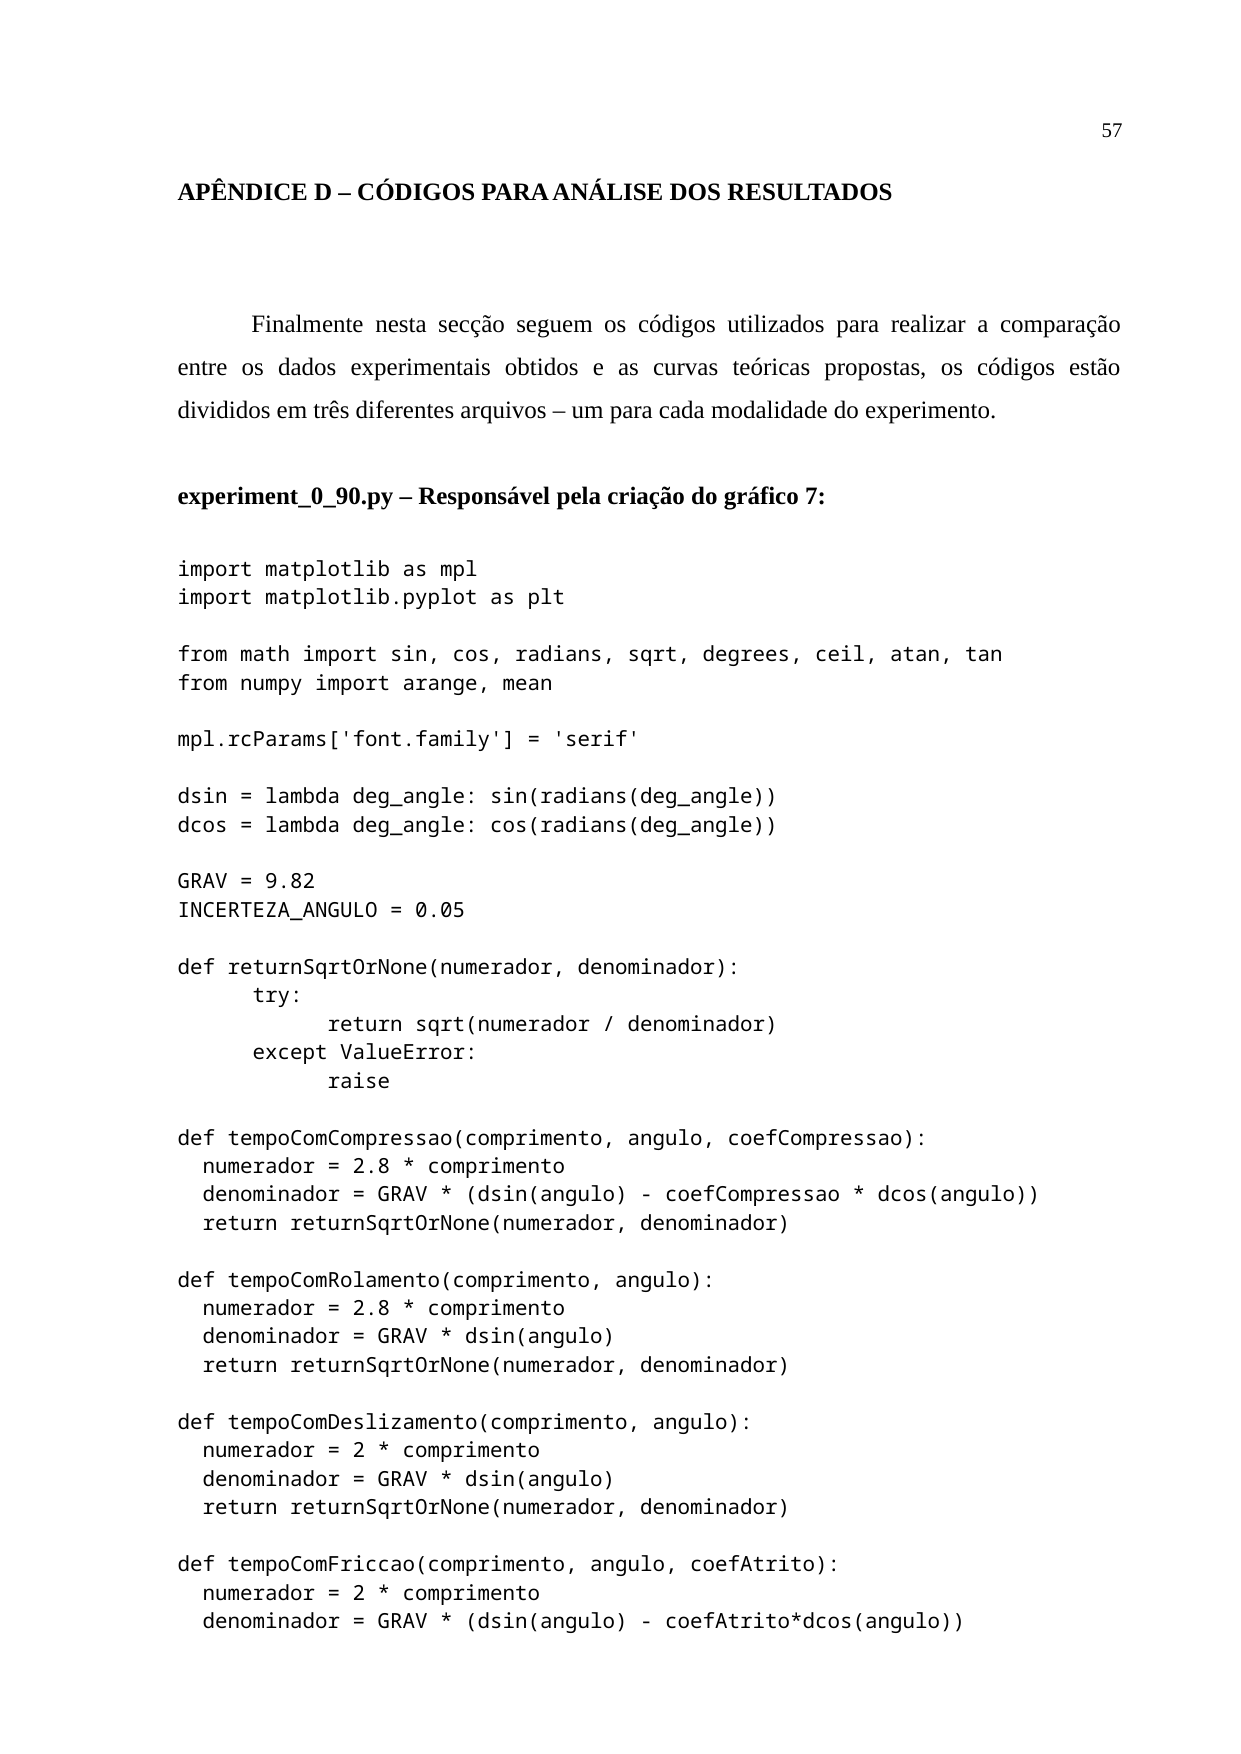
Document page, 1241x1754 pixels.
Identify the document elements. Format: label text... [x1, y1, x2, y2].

text return returnSqrtOrNone(numerador, denominador) [177, 1492, 1122, 1521]
text def returnSqrtOrNone(numerador, denominador): [177, 952, 1122, 980]
text numerador = 2.8 * comprimento [177, 1151, 1122, 1179]
text experiment_0_90.py – Responsável pela criação do gráfico 7: [177, 481, 1122, 510]
text from numpy import arange, mean [177, 668, 1122, 696]
text Finalmente nesta secção seguem os códigos utilizados para realizar a comparação entre os dados experimentais obtidos e as curvas teóricas propostas, os códigos estão divididos em três diferentes arquivos – um para cada modalidade do experimento. [177, 309, 1122, 424]
text INCERTEZA_ANGULO = 0.05 [177, 895, 1122, 923]
text dsin = lambda deg_angle: sin(radians(deg_angle)) [177, 781, 1122, 810]
text numerador = 2.8 * comprimento [177, 1293, 1122, 1322]
text def tempoComDeslizamento(comprimento, angulo): [177, 1407, 1122, 1435]
text denominador = GRAV * (dsin(angulo) - coefAtrito*dcos(angulo)) [177, 1606, 1122, 1634]
text def tempoComCompressao(comprimento, angulo, coefCompressao): [177, 1123, 1122, 1151]
text except ValueError: [177, 1037, 1122, 1066]
text mpl.rcParams['font.family'] = 'serif' [177, 724, 1122, 753]
text def tempoComFriccao(comprimento, angulo, coefAtrito): [177, 1549, 1122, 1578]
text try: [177, 980, 1122, 1009]
text def tempoComRolamento(comprimento, angulo): [177, 1265, 1122, 1293]
text GRAV = 9.82 [177, 867, 1122, 895]
text denominador = GRAV * dsin(angulo) [177, 1464, 1122, 1492]
text raise [177, 1066, 1122, 1094]
subtitle Apêndice D – códigos para análise dos resultados [177, 177, 1122, 206]
text return returnSqrtOrNone(numerador, denominador) [177, 1208, 1122, 1236]
text import matplotlib as mpl [177, 554, 1122, 582]
text import matplotlib.pyplot as plt [177, 582, 1122, 611]
text return sqrt(numerador / denominador) [177, 1009, 1122, 1037]
text denominador = GRAV * dsin(angulo) [177, 1322, 1122, 1350]
text from math import sin, cos, radians, sqrt, degrees, ceil, atan, tan [177, 639, 1122, 668]
text numerador = 2 * comprimento [177, 1578, 1122, 1606]
text denominador = GRAV * (dsin(angulo) - coefCompressao * dcos(angulo)) [177, 1179, 1122, 1208]
text dcos = lambda deg_angle: cos(radians(deg_angle)) [177, 810, 1122, 838]
text numerador = 2 * comprimento [177, 1435, 1122, 1464]
text return returnSqrtOrNone(numerador, denominador) [177, 1350, 1122, 1378]
